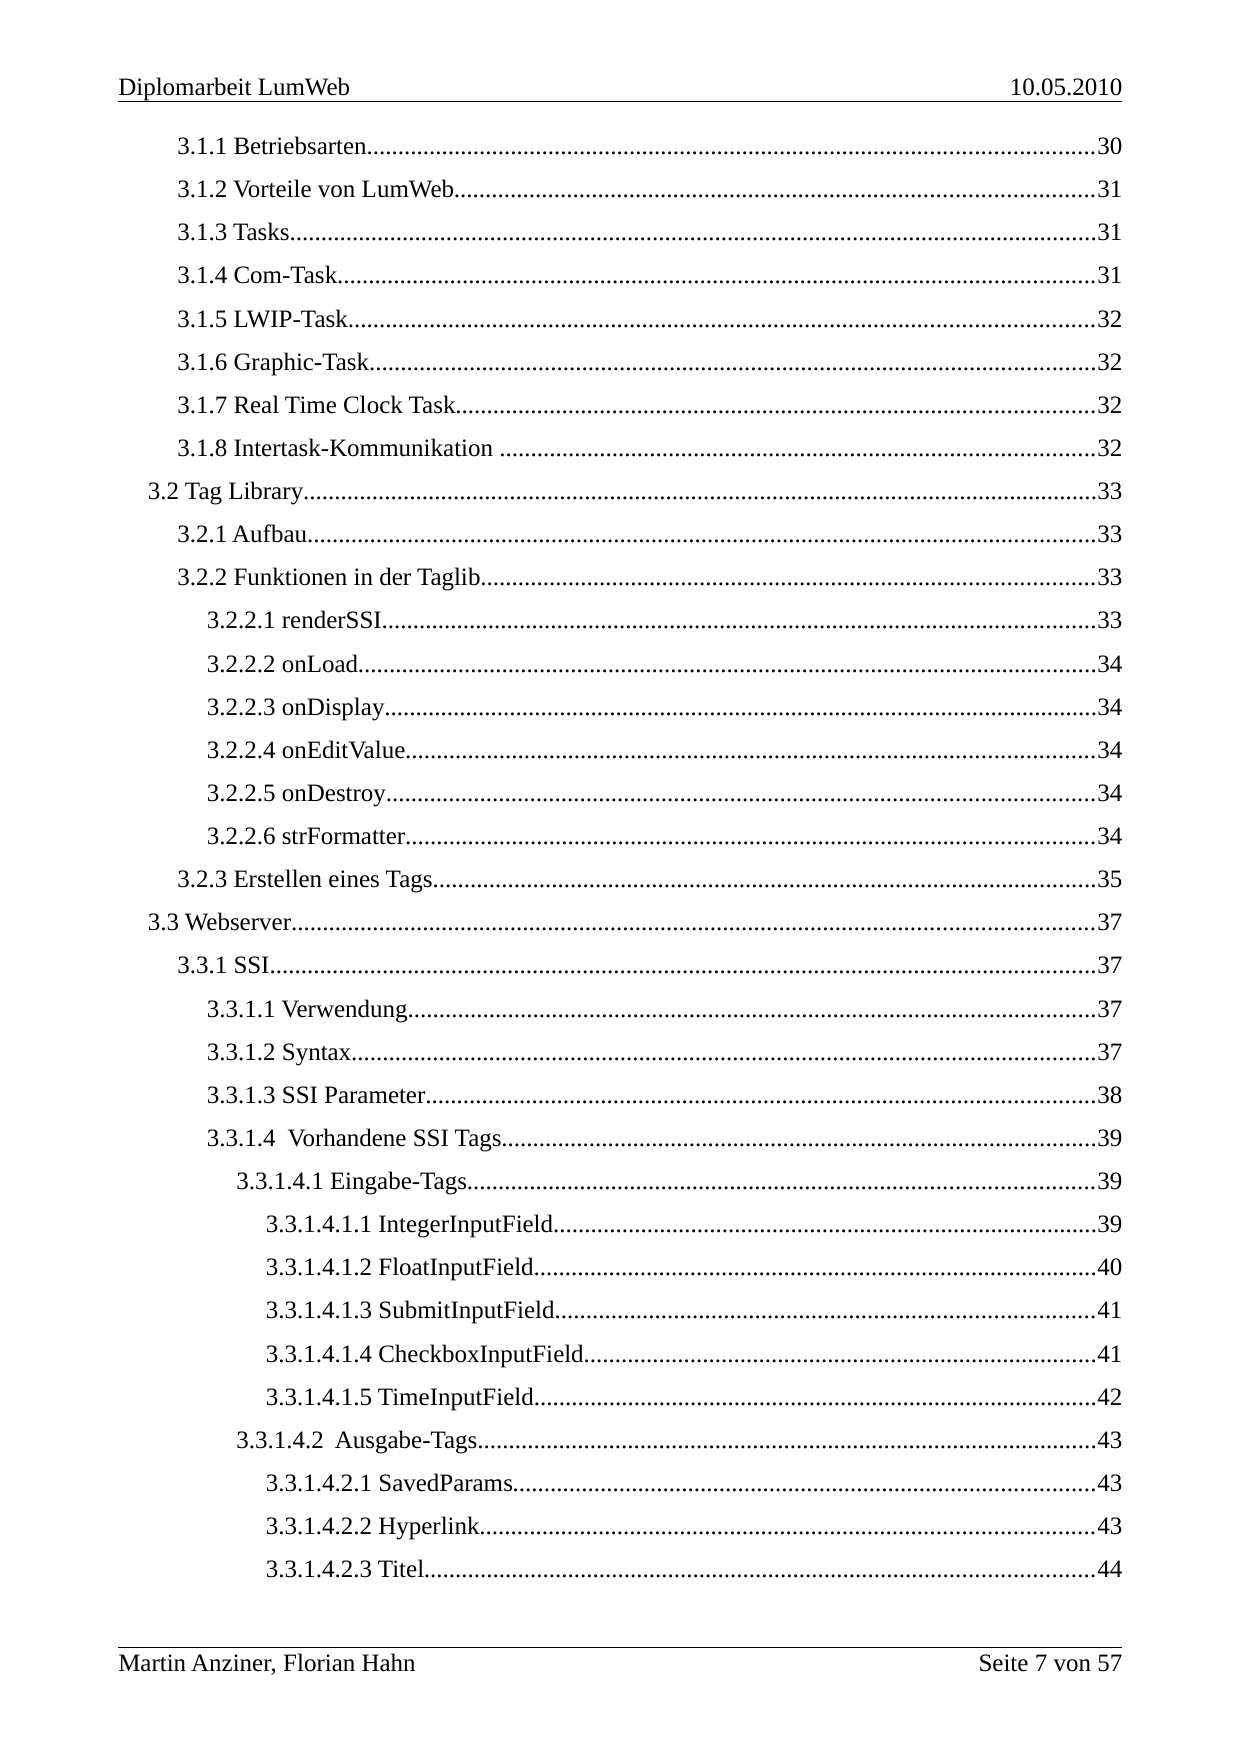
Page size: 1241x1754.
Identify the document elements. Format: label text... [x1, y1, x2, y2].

text 3.3.1.4 Vorhandene SSI Tags 39 [207, 1123, 1122, 1152]
text 3.3.1.3 SSI Parameter 38 [207, 1080, 1122, 1109]
text 3.1.1 Betriebsarten 30 [177, 131, 1122, 160]
text 3.3.1.4.2.3 Titel 44 [266, 1554, 1122, 1583]
text 3.2.2.3 onDisplay 34 [207, 692, 1122, 721]
text 3.2 Tag Library 33 [148, 476, 1122, 505]
text 3.1.6 Graphic-Task 32 [177, 347, 1122, 376]
text 3.3.1.4.1.5 TimeInputField 42 [266, 1382, 1122, 1411]
text 3.3.1.4.2.2 Hyperlink 43 [266, 1511, 1122, 1540]
text 3.2.2.6 strFormatter 34 [207, 821, 1122, 850]
text 3.1.4 Com-Task 31 [177, 261, 1122, 289]
text 3.2.2.5 onDestroy 34 [207, 778, 1122, 807]
text 3.3.1 SSI 37 [177, 951, 1122, 979]
text 3.3.1.4.1.3 SubmitInputField 41 [266, 1296, 1122, 1324]
text 3.2.3 Erstellen eines Tags 35 [177, 864, 1122, 893]
text 3.3.1.4.1.2 FloatInputField 40 [266, 1252, 1122, 1281]
text 3.2.2.2 onLoad 34 [207, 649, 1122, 677]
text 3.2.2.4 onEditValue 34 [207, 735, 1122, 764]
text 3.1.5 LWIP-Task 32 [177, 304, 1122, 332]
text 3.3.1.2 Syntax 37 [207, 1037, 1122, 1066]
text 3.3.1.4.2.1 SavedParams 43 [266, 1468, 1122, 1497]
text 3.3.1.4.1.4 CheckboxInputField 41 [266, 1339, 1122, 1367]
text 3.3 Webserver 37 [148, 907, 1122, 936]
text 3.3.1.4.1 Eingabe-Tags 39 [236, 1166, 1122, 1195]
text 3.3.1.4.2 Ausgabe-Tags 43 [236, 1425, 1122, 1454]
text 3.1.8 Intertask-Kommunikation 32 [177, 433, 1122, 462]
text 3.1.7 Real Time Clock Task 32 [177, 390, 1122, 419]
text 3.3.1.1 Verwendung 37 [207, 994, 1122, 1022]
text 3.1.2 Vorteile von LumWeb 31 [177, 174, 1122, 203]
text 3.2.2.1 renderSSI 33 [207, 606, 1122, 634]
text 3.2.2 Funktionen in der Taglib 33 [177, 562, 1122, 591]
text 3.2.1 Aufbau 33 [177, 519, 1122, 548]
text 3.3.1.4.1.1 IntegerInputField 39 [266, 1209, 1122, 1238]
text 3.1.3 Tasks 31 [177, 217, 1122, 246]
